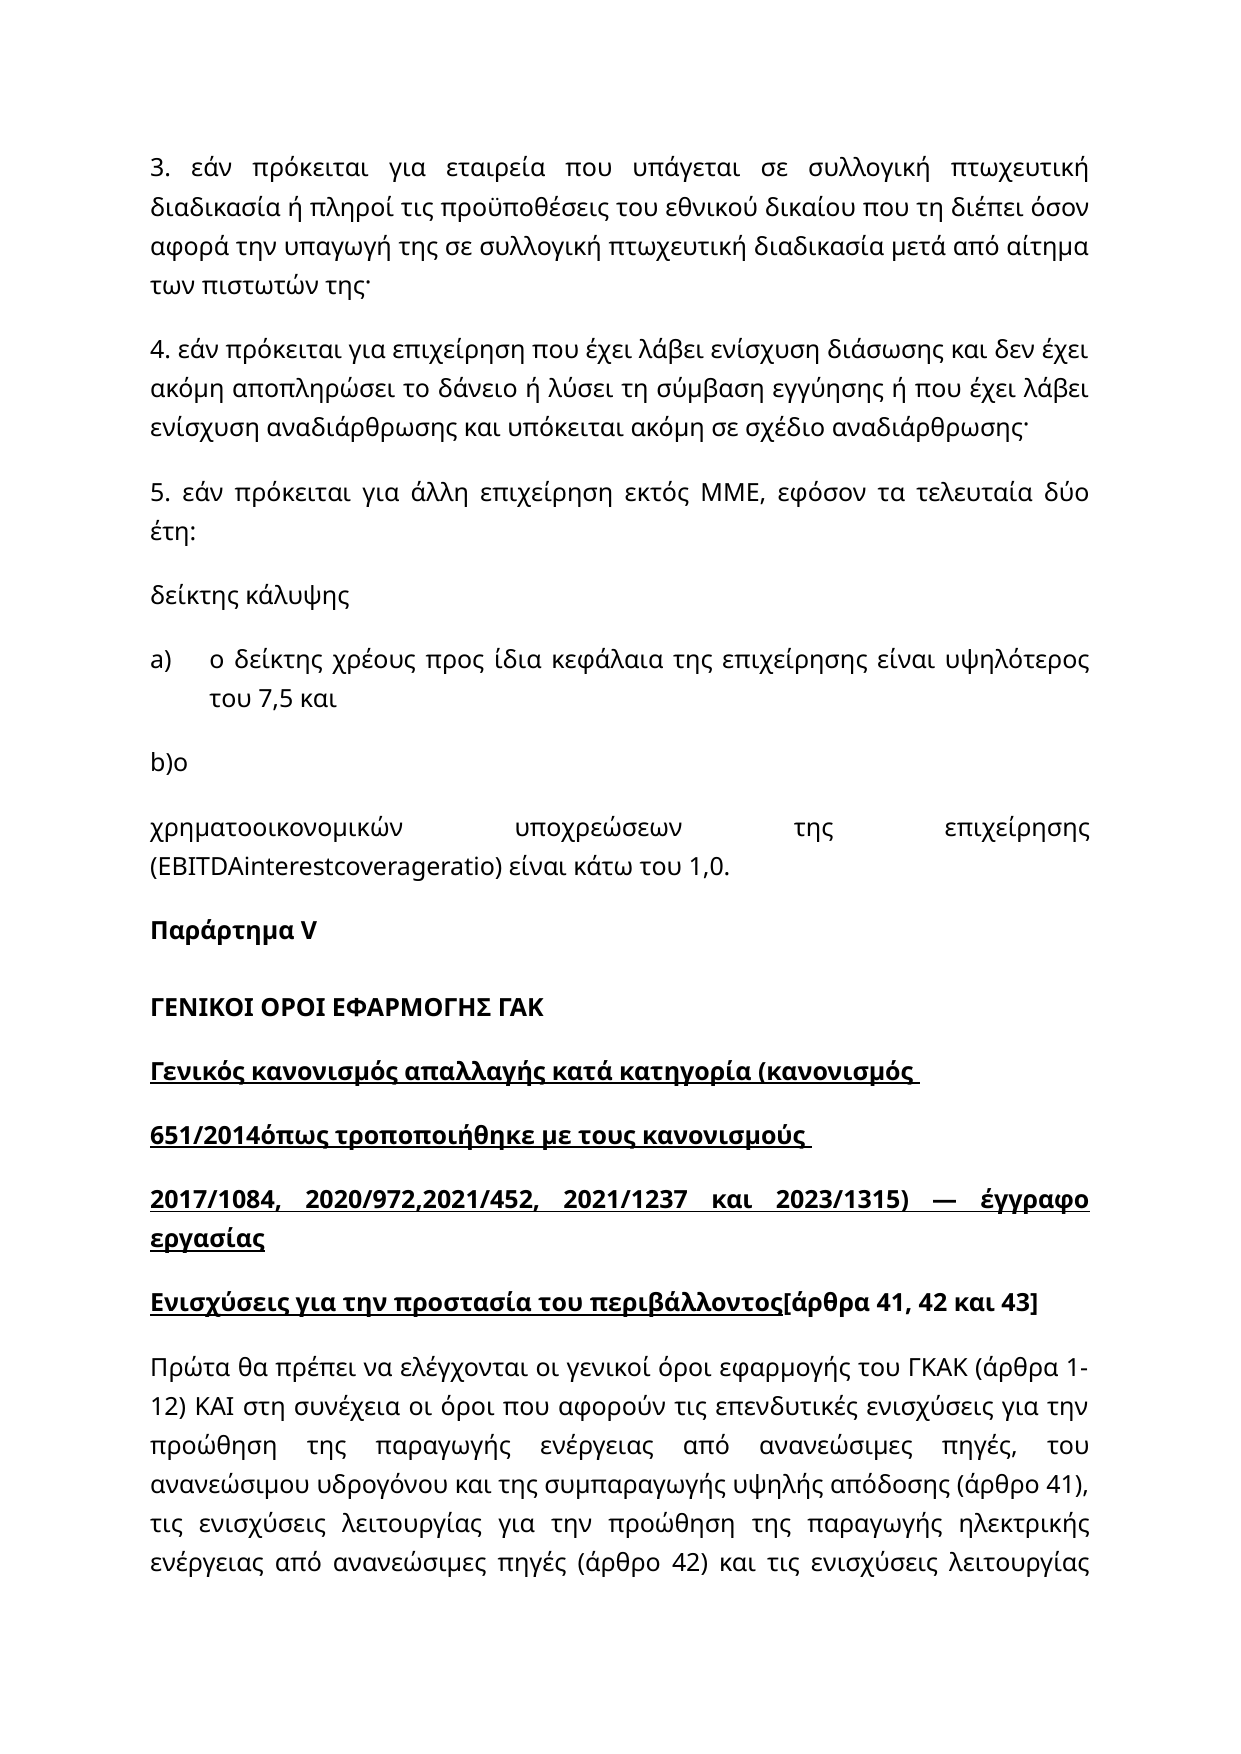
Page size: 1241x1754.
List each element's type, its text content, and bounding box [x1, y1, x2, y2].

text 2017/1084, 2020/972,2021/452, 2021/1237 και 2023/1315) — έγγραφο [150, 1182, 1090, 1211]
text χρηματοοικονομικών υποχρεώσεων της επιχείρησης (EBITDAinterestcoverageratio) είναι κάτω του 1,0. [150, 809, 1090, 882]
text 5. εάν πρόκειται για άλλη επιχείρηση εκτός ΜΜΕ, εφόσον τα τελευταία δύο έτη: [150, 474, 1090, 547]
list a) ο δείκτης χρέους προς ίδια κεφάλαια της επιχείρησης είναι υψηλότερος του 7,5 και [150, 642, 1090, 715]
text δείκτης κάλυψης [150, 577, 1090, 612]
text Γενικός κανονισμός απαλλαγής κατά κατηγορία (κανονισμός [150, 1053, 1090, 1087]
text 3. εάν πρόκειται για εταιρεία που υπάγεται σε συλλογική πτωχευτική διαδικασία ή πληροί τις προϋποθέσεις του εθνικού δικαίου που τη διέπει όσον αφορά την υπαγωγή της σε συλλογική πτωχευτική διαδικασία μετά από αίτημα των πιστωτών της· [150, 150, 1090, 302]
text Πρώτα θα πρέπει να ελέγχονται οι γενικοί όροι εφαρμογής του ΓΚΑΚ (άρθρα 1-12) ΚΑΙ στη συνέχεια οι όροι που αφορούν τις επενδυτικές ενισχύσεις για την προώθηση της παραγωγής ενέργειας από ανανεώσιμες πηγές, του ανανεώσιμου υδρογόνου και της συμπαραγωγής υψηλής απόδοσης (άρθρο 41), τις ενισχύσεις λειτουργίας για την προώθηση της παραγωγής ηλεκτρικής ενέργειας από ανανεώσιμες πηγές (άρθρο 42) και τις ενισχύσεις λειτουργίας [150, 1349, 1090, 1579]
text ΓΕΝΙΚΟΙ ΟΡΟΙ ΕΦΑΡΜΟΓΗΣ ΓΑΚ [150, 989, 1090, 1023]
text 4. εάν πρόκειται για επιχείρηση που έχει λάβει ενίσχυση διάσωσης και δεν έχει ακόμη αποπληρώσει το δάνειο ή λύσει τη σύμβαση εγγύησης ή που έχει λάβει ενίσχυση αναδιάρθρωσης και υπόκειται ακόμη σε σχέδιο αναδιάρθρωσης· [150, 332, 1090, 444]
text 651/2014όπως τροποποιήθηκε με τους κανονισμούς [150, 1117, 1090, 1152]
text εργασίας [150, 1212, 1090, 1255]
title Παράρτημα V [150, 912, 1090, 947]
text b)ο [150, 745, 1090, 779]
text Ενισχύσεις για την προστασία του περιβάλλοντος[άρθρα 41, 42 και 43] [150, 1285, 1090, 1319]
